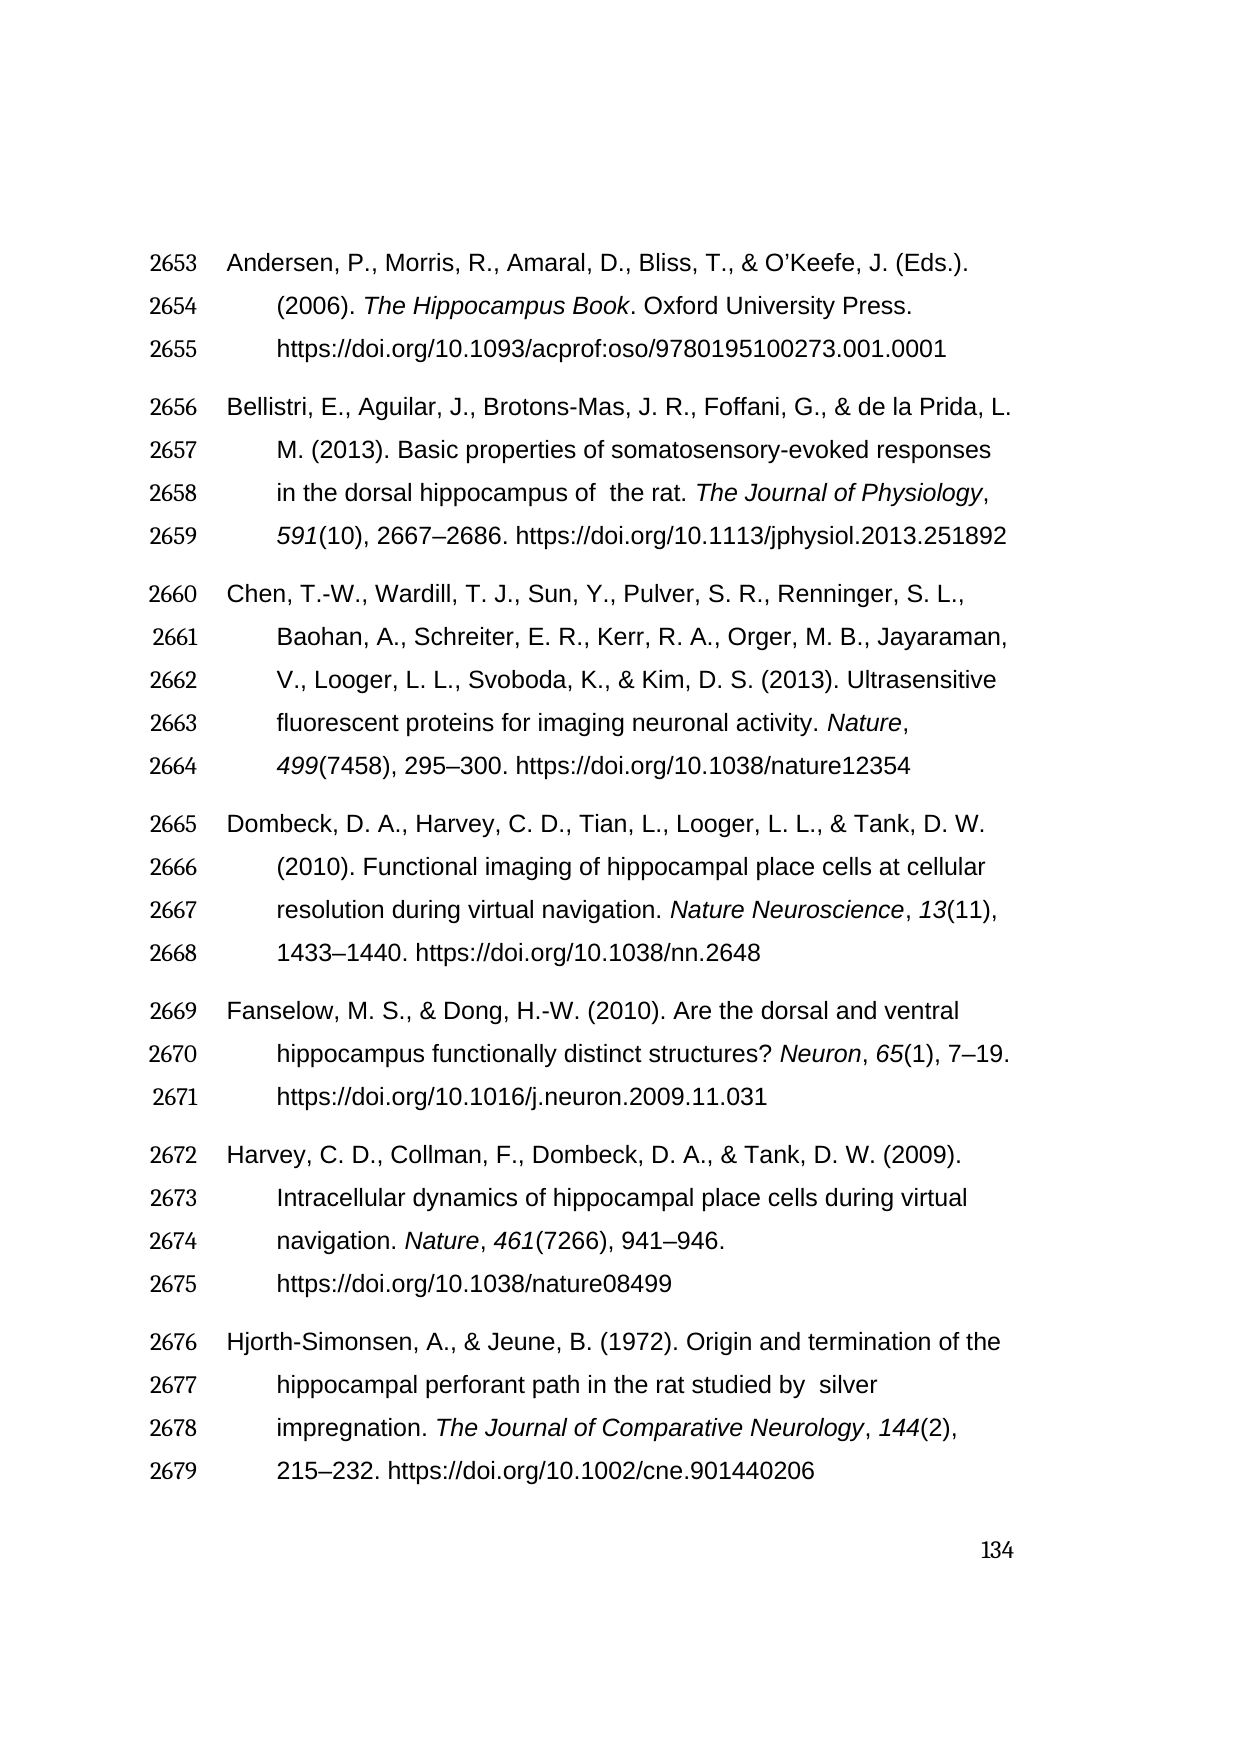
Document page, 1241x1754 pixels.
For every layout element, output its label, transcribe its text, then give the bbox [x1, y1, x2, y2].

text Harvey, C. D., Collman, F., Dombeck, D. A., & Tank, D. W. (2009). Intracellular dynamics of hippocampal place cells during virtual navigation. Nature, 461(7266), 941–946. https://doi.org/10.1038/nature08499 [226, 1140, 1014, 1298]
text Bellistri, E., Aguilar, J., Brotons-Mas, J. R., Foffani, G., & de la Prida, L. M. (2013). Basic properties of somatosensory-evoked responses in the dorsal hippocampus of the rat. The Journal of Physiology, 591(10), 2667–2686. https://doi.org/10.1113/jphysiol.2013.251892 [226, 392, 1014, 550]
text Hjorth-Simonsen, A., & Jeune, B. (1972). Origin and termination of the hippocampal perforant path in the rat studied by silver impregnation. The Journal of Comparative Neurology, 144(2), 215–232. https://doi.org/10.1002/cne.901440206 [226, 1327, 1014, 1485]
text Fanselow, M. S., & Dong, H.-W. (2010). Are the dorsal and ventral hippocampus functionally distinct structures? Neuron, 65(1), 7–19. https://doi.org/10.1016/j.neuron.2009.11.031 [226, 996, 1014, 1111]
text Dombeck, D. A., Harvey, C. D., Tian, L., Looger, L. L., & Tank, D. W. (2010). Functional imaging of hippocampal place cells at cellular resolution during virtual navigation. Nature Neuroscience, 13(11), 1433–1440. https://doi.org/10.1038/nn.2648 [226, 809, 1014, 967]
text Chen, T.-W., Wardill, T. J., Sun, Y., Pulver, S. R., Renninger, S. L., Baohan, A., Schreiter, E. R., Kerr, R. A., Orger, M. B., Jayaraman, V., Looger, L. L., Svoboda, K., & Kim, D. S. (2013). Ultrasensitive fluorescent proteins for imaging neuronal activity. Nature, 499(7458), 295–300. https://doi.org/10.1038/nature12354 [226, 579, 1014, 780]
text Andersen, P., Morris, R., Amaral, D., Bliss, T., & O’Keefe, J. (Eds.). (2006). The Hippocampus Book. Oxford University Press. https://doi.org/10.1093/acprof:oso/9780195100273.001.0001 [226, 248, 1014, 363]
